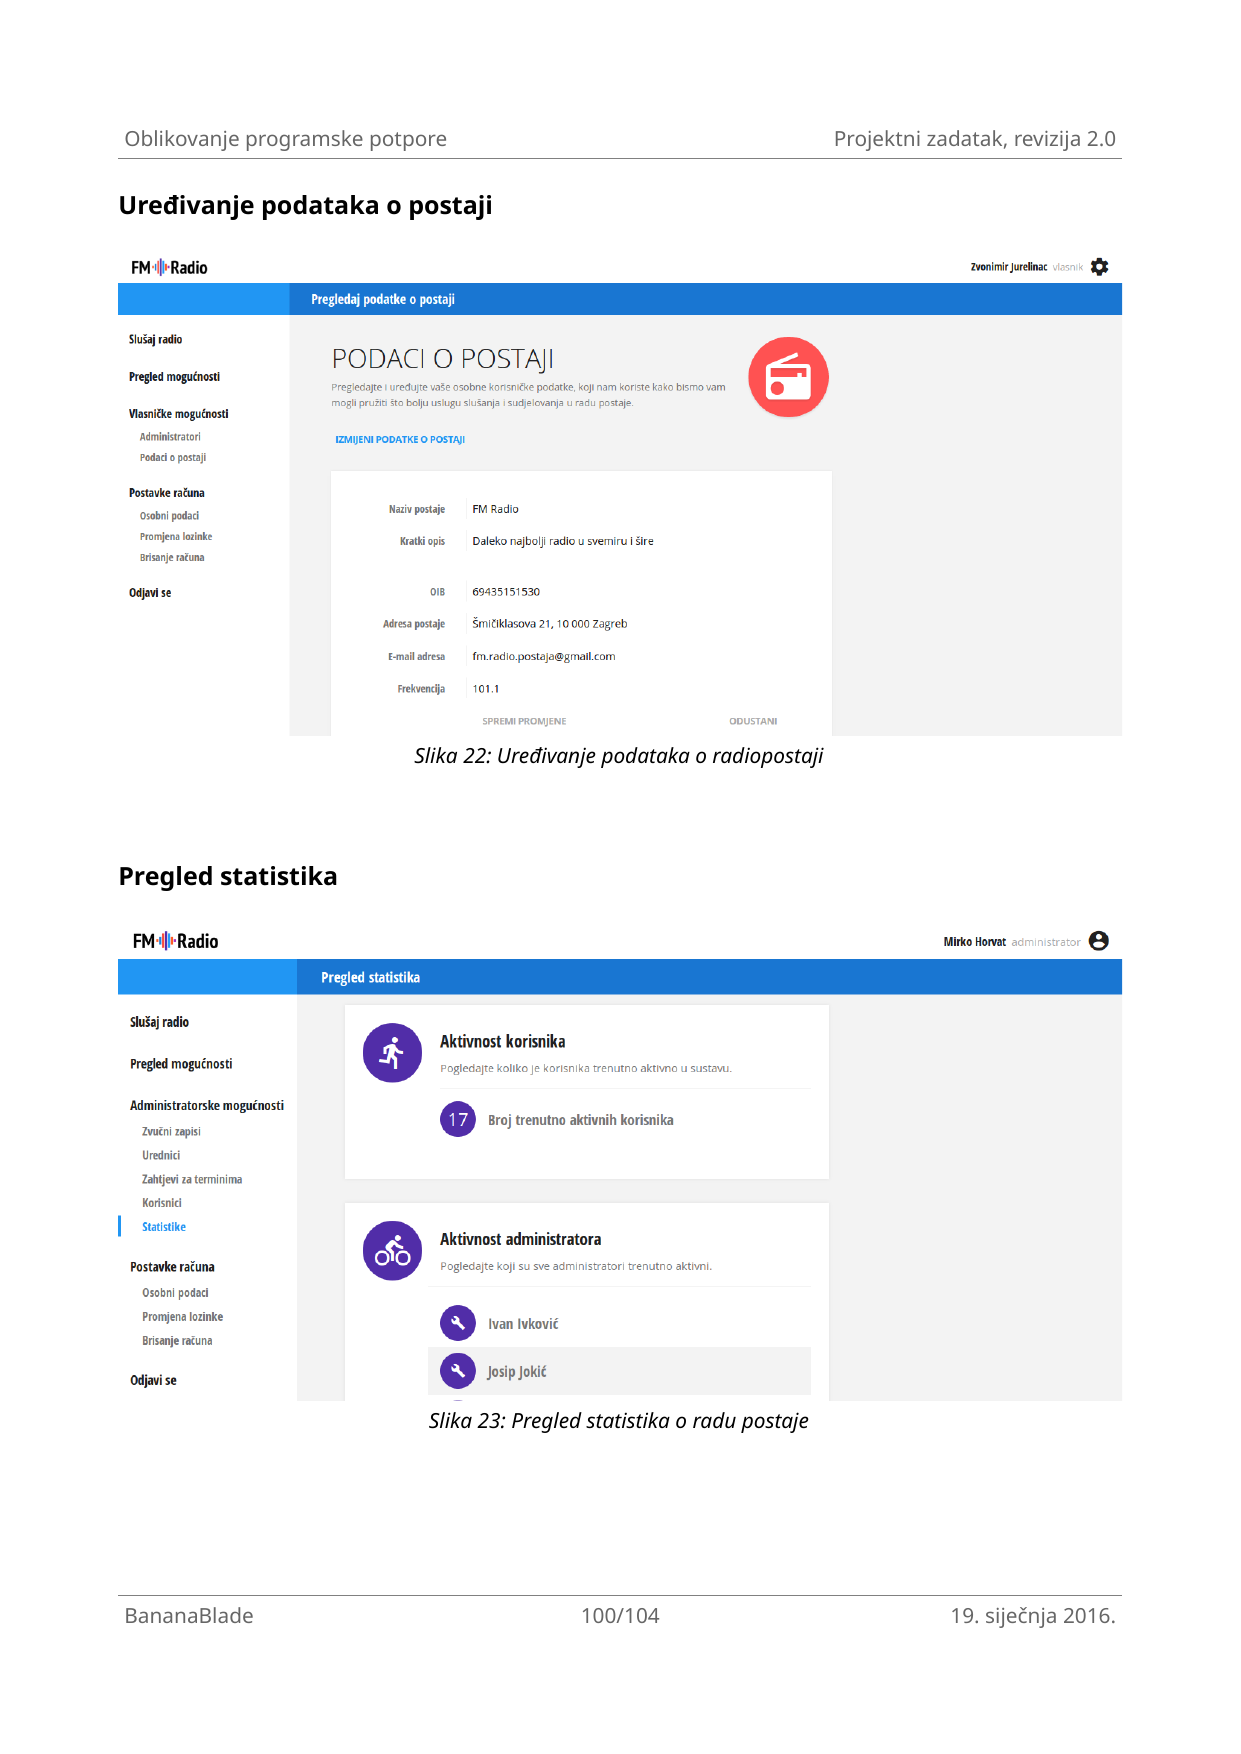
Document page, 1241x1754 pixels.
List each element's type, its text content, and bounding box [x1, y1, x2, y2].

text Slika 23: Pregled statistika o radu postaje [118, 1401, 1122, 1434]
picture [118, 924, 1123, 1401]
subtitle Uređivanje podataka o postaji [118, 188, 1122, 222]
text Slika 22: Uređivanje podataka o radiopostaji [118, 736, 1122, 769]
picture [118, 253, 1123, 736]
subtitle Pregled statistika [118, 859, 1122, 893]
